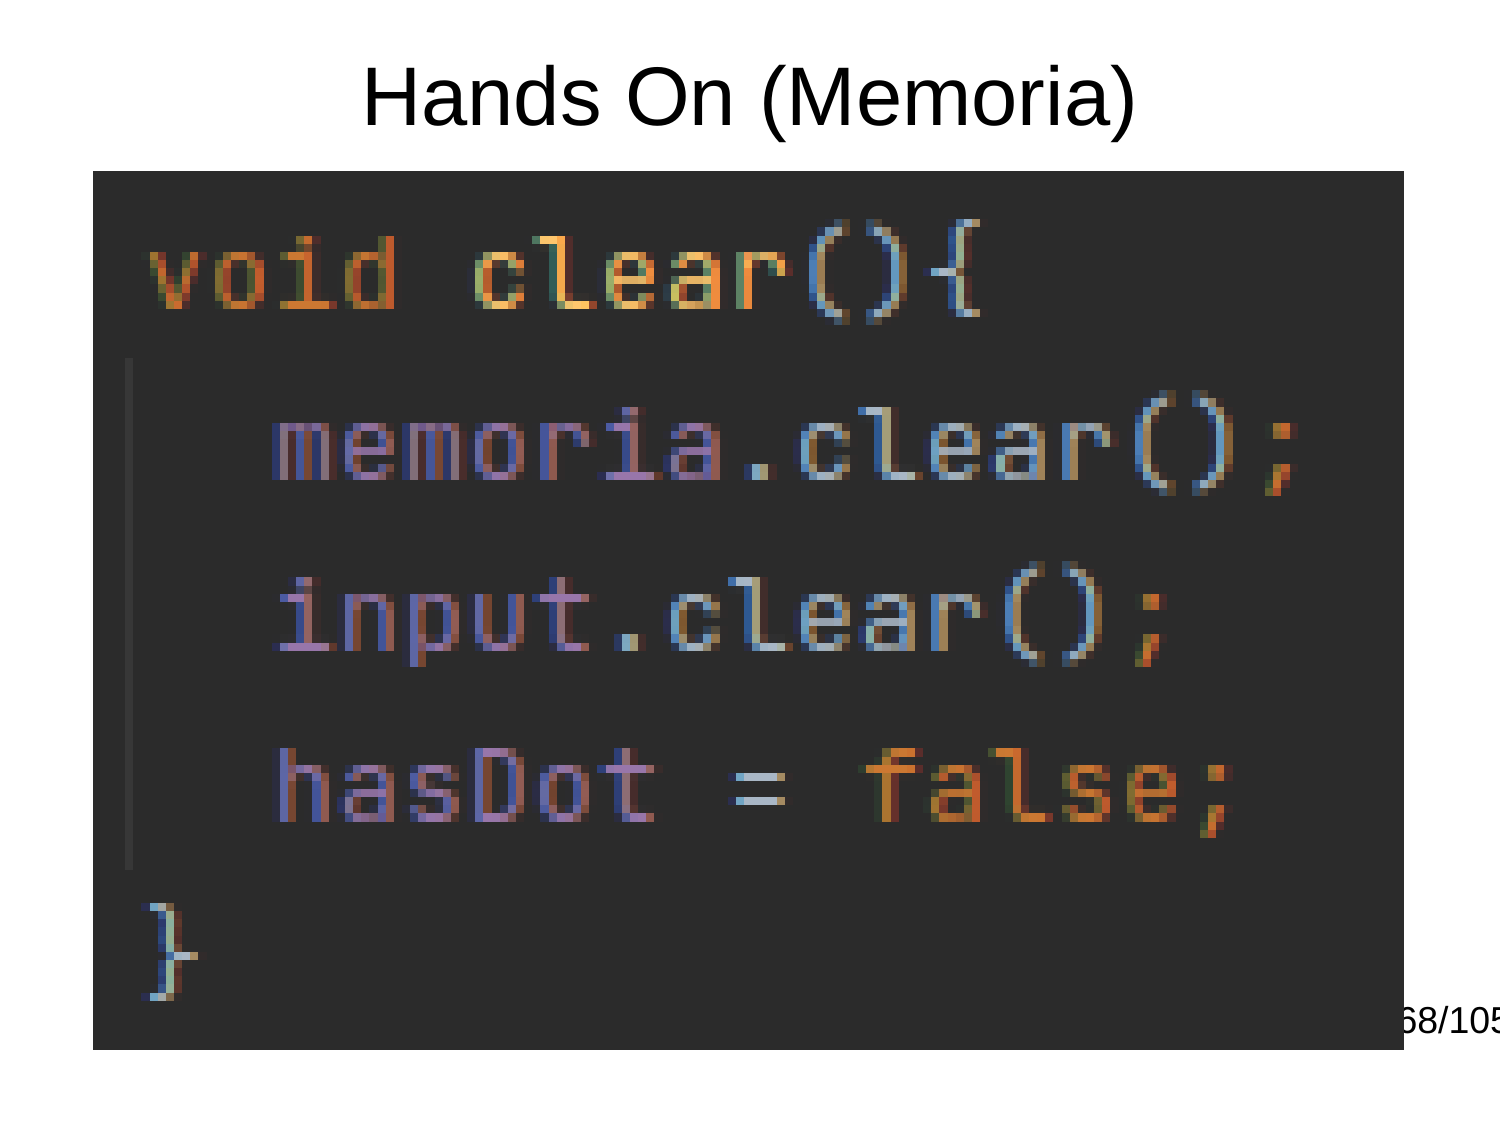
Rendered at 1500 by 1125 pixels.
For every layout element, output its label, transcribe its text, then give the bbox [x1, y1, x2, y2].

text_box Hands On (Memoria) [74, 30, 1425, 155]
picture [93, 171, 1404, 1050]
